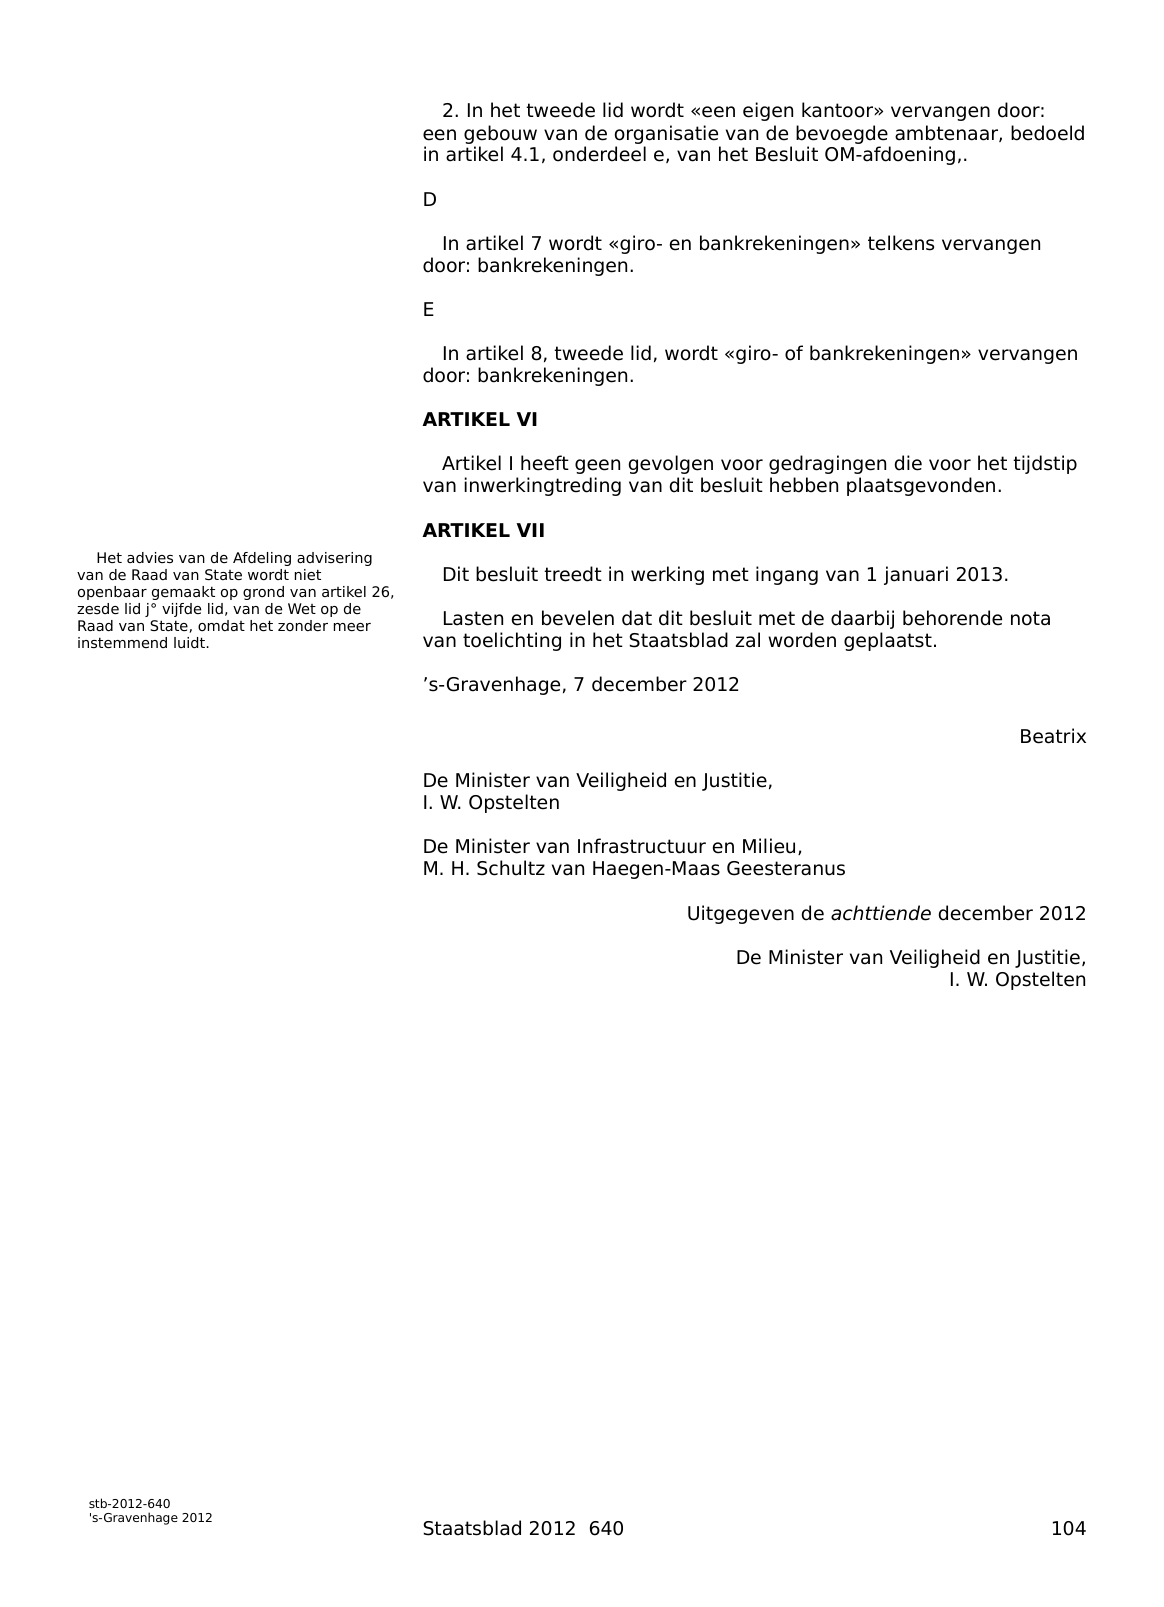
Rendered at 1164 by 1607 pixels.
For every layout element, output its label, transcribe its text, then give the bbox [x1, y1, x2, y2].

text De Minister van Veiligheid en Justitie, I. W. Opstelten [422, 770, 1087, 814]
subtitle ARTIKEL VI [422, 409, 1087, 431]
text Beatrix [422, 726, 1087, 748]
text Artikel I heeft geen gevolgen voor gedragingen die voor het tijdstip van inwerkingtreding van dit besluit hebben plaatsgevonden. [422, 453, 1087, 497]
text De Minister van Veiligheid en Justitie, I. W. Opstelten [422, 947, 1087, 991]
text ’s-Gravenhage, 7 december 2012 [422, 674, 1087, 696]
text In artikel 8, tweede lid, wordt «giro- of bankrekeningen» vervangen door: bankrekeningen. [422, 343, 1087, 387]
text Dit besluit treedt in werking met ingang van 1 januari 2013. [422, 564, 1087, 586]
text De Minister van Infrastructuur en Milieu, M. H. Schultz van Haegen-Maas Geesteranus [422, 836, 1087, 880]
text Uitgegeven de achttiende december 2012 [422, 902, 1087, 924]
text 's-Gravenhage 2012 [88, 1511, 323, 1525]
text stb-2012-640 [88, 1497, 323, 1511]
text Lasten en bevelen dat dit besluit met de daarbij behorende nota van toelichting in het Staatsblad zal worden geplaatst. [422, 608, 1087, 652]
text D [422, 188, 1087, 211]
text Het advies van de Afdeling advisering van de Raad van State wordt niet openbaar gemaakt op grond van artikel 26, zesde lid j° vijfde lid, van de Wet op de Raad van State, omdat het zonder meer instemmend luidt. [77, 550, 396, 652]
text E [422, 299, 1087, 321]
subtitle ARTIKEL VII [422, 519, 1087, 541]
text 2. In het tweede lid wordt «een eigen kantoor» vervangen door: een gebouw van de organisatie van de bevoegde ambtenaar, bedoeld in artikel 4.1, onderdeel e, van het Besluit OM-afdoening,. [422, 100, 1087, 166]
text In artikel 7 wordt «giro- en bankrekeningen» telkens vervangen door: bankrekeningen. [422, 233, 1087, 277]
